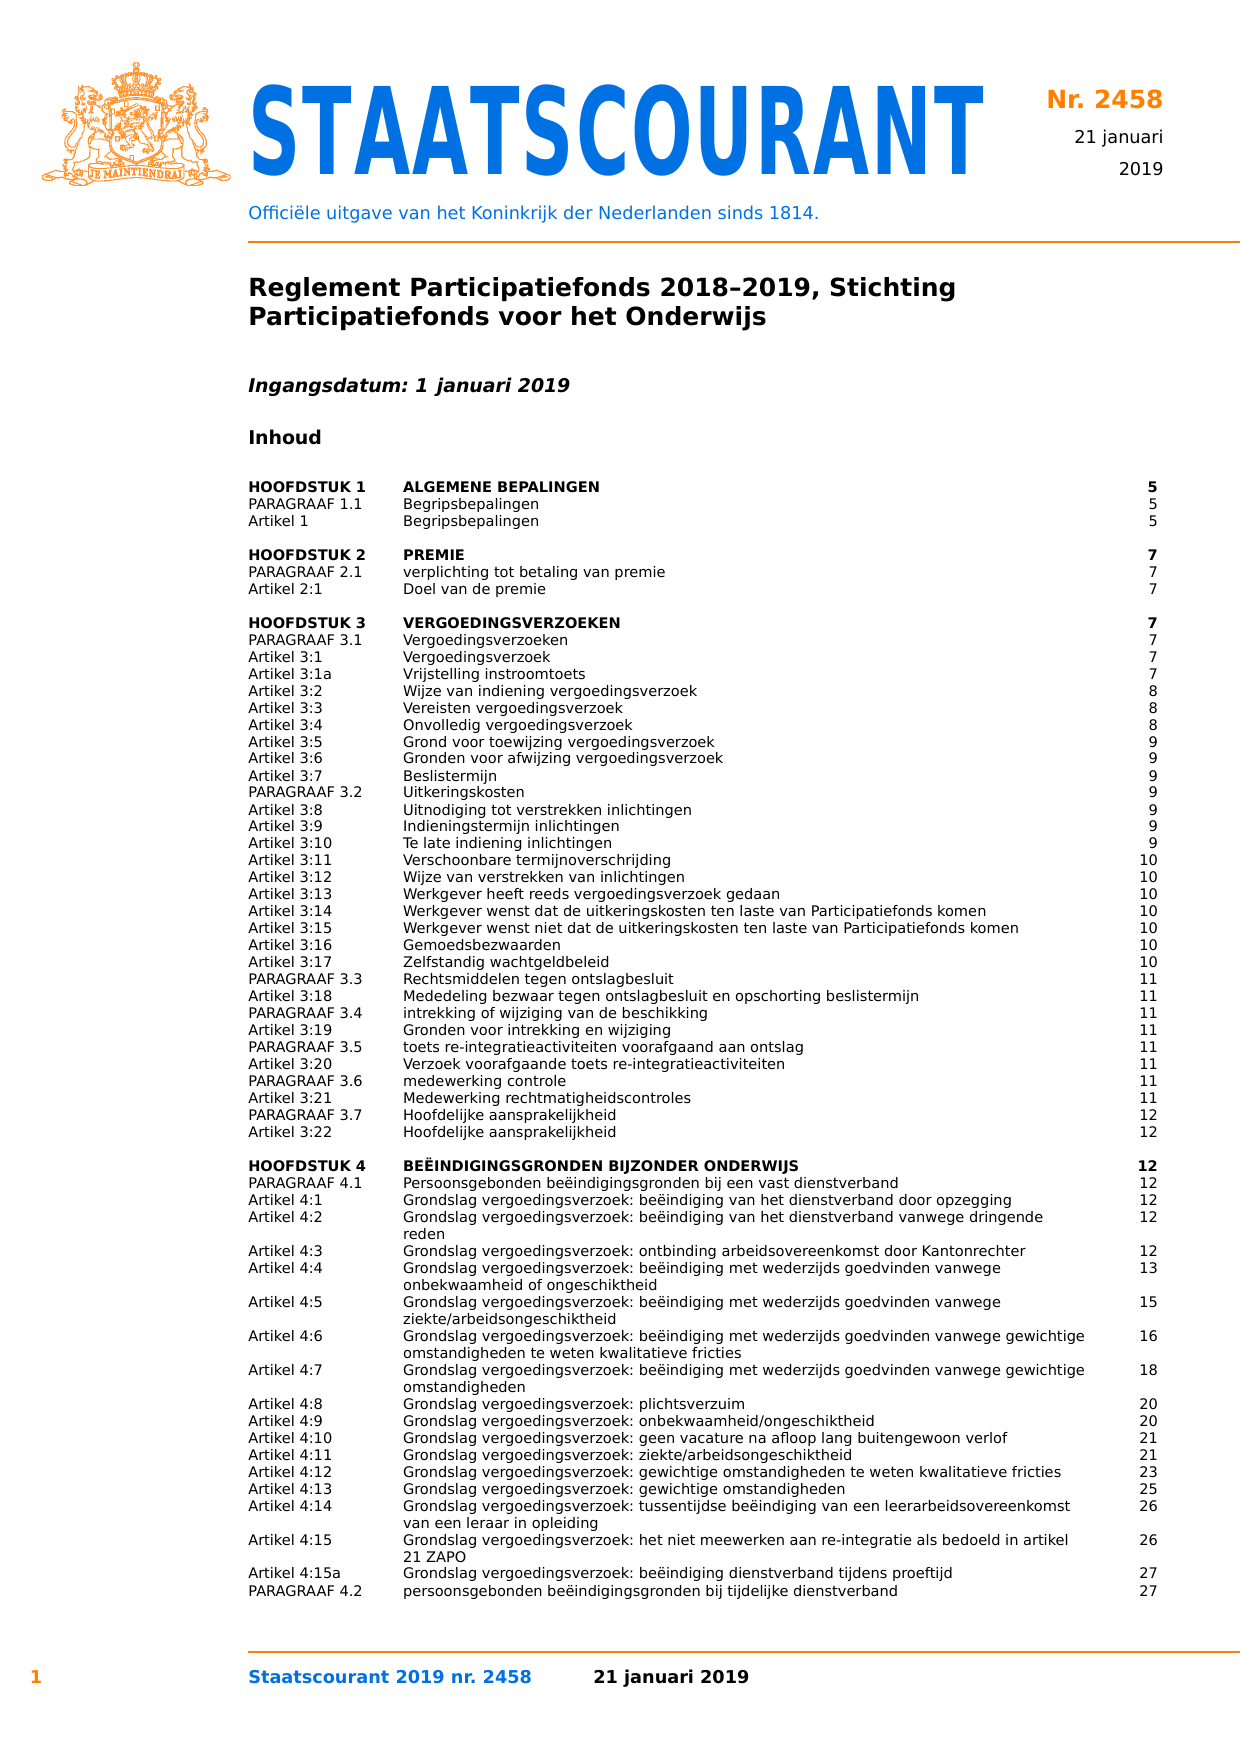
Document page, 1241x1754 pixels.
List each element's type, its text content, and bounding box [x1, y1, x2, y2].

table_cell Grondslag vergoedingsverzoek: beëindiging met wederzijds goedvinden vanwege ziekte/arbeidsongeschiktheid [397, 1294, 1096, 1328]
table_cell Artikel 3:9 [248, 818, 397, 835]
table_cell Artikel 3:6 [248, 750, 397, 767]
table_cell 21 [1096, 1430, 1163, 1447]
table_cell Artikel 3:10 [248, 835, 397, 852]
table_cell PARAGRAAF 3.4 [248, 1005, 397, 1022]
table_cell Vergoedingsverzoek [397, 649, 1096, 666]
table_cell Verzoek voorafgaande toets re-integratieactiviteiten [397, 1056, 1096, 1073]
table_cell PARAGRAAF 3.1 [248, 632, 397, 648]
table_cell 20 [1096, 1396, 1163, 1413]
table_cell Uitnodiging tot verstrekken inlichtingen [397, 801, 1096, 818]
table_cell [1096, 530, 1163, 547]
table_cell PARAGRAAF 3.7 [248, 1107, 397, 1124]
table_cell 10 [1096, 954, 1163, 971]
table_cell Grondslag vergoedingsverzoek: plichtsverzuim [397, 1396, 1096, 1413]
table_cell Artikel 4:7 [248, 1362, 397, 1396]
table_cell [248, 598, 397, 614]
table_cell PREMIE [397, 547, 1096, 564]
table_cell 18 [1096, 1362, 1163, 1396]
table_cell Artikel 3:4 [248, 716, 397, 733]
table_cell Grondslag vergoedingsverzoek: beëindiging van het dienstverband door opzegging [397, 1192, 1096, 1209]
table_cell 2019 [998, 153, 1240, 203]
table_cell PARAGRAAF 4.2 [248, 1583, 397, 1599]
table_cell Artikel 3:21 [248, 1090, 397, 1107]
table_cell 11 [1096, 971, 1163, 988]
table_cell 12 [1096, 1243, 1163, 1260]
table_cell Artikel 3:5 [248, 734, 397, 750]
table_cell Doel van de premie [397, 581, 1096, 598]
table_cell Artikel 3:11 [248, 852, 397, 869]
table_cell Artikel 3:8 [248, 801, 397, 818]
table_cell Artikel 3:22 [248, 1124, 397, 1141]
table_cell 8 [1096, 716, 1163, 733]
table_cell 26 [1096, 1531, 1163, 1565]
table_cell Artikel 4:15 [248, 1531, 397, 1565]
table_cell Artikel 2:1 [248, 581, 397, 598]
table_cell 15 [1096, 1294, 1163, 1328]
table_cell 21 [1096, 1447, 1163, 1463]
table_cell Artikel 3:20 [248, 1056, 397, 1073]
table_cell Artikel 4:5 [248, 1294, 397, 1328]
table_cell 7 [1096, 615, 1163, 632]
table_cell PARAGRAAF 3.2 [248, 784, 397, 801]
table_cell 10 [1096, 937, 1163, 954]
table_cell HOOFDSTUK 2 [248, 547, 397, 564]
table_cell 12 [1096, 1158, 1163, 1175]
table_cell 9 [1096, 750, 1163, 767]
table_cell [397, 1141, 1096, 1158]
table_cell Artikel 4:2 [248, 1209, 397, 1243]
table_cell 25 [1096, 1481, 1163, 1497]
table_header ALGEMENE BEPALINGEN [397, 474, 1096, 496]
table_cell 7 [1096, 581, 1163, 598]
table_cell Medewerking rechtmatigheidscontroles [397, 1090, 1096, 1107]
table_cell 10 [1096, 886, 1163, 903]
table_cell 9 [1096, 784, 1163, 801]
table_cell Artikel 3:19 [248, 1022, 397, 1039]
table_cell Artikel 3:7 [248, 768, 397, 784]
table_cell Artikel 3:18 [248, 988, 397, 1005]
table_cell 21 januari [998, 121, 1240, 153]
table_cell [1096, 1141, 1163, 1158]
table_cell 8 [1096, 683, 1163, 699]
table_cell HOOFDSTUK 3 [248, 615, 397, 632]
table_cell VERGOEDINGSVERZOEKEN [397, 615, 1096, 632]
table_cell Grond voor toewijzing vergoedingsverzoek [397, 734, 1096, 750]
table_cell Grondslag vergoedingsverzoek: ontbinding arbeidsovereenkomst door Kantonrechter [397, 1243, 1096, 1260]
table_cell Grondslag vergoedingsverzoek: geen vacature na afloop lang buitengewoon verlof [397, 1430, 1096, 1447]
table_cell 9 [1096, 801, 1163, 818]
table_cell Grondslag vergoedingsverzoek: beëindiging met wederzijds goedvinden vanwege onbekwaamheid of ongeschiktheid [397, 1260, 1096, 1294]
table_header HOOFDSTUK 1 [248, 474, 397, 496]
table_cell Vrijstelling instroomtoets [397, 666, 1096, 682]
table_cell Begripsbepalingen [397, 496, 1096, 513]
table_cell 11 [1096, 1022, 1163, 1039]
table_cell Wijze van indiening vergoedingsverzoek [397, 683, 1096, 699]
table_cell 13 [1096, 1260, 1163, 1294]
table_cell PARAGRAAF 3.3 [248, 971, 397, 988]
table_cell Werkgever wenst niet dat de uitkeringskosten ten laste van Participatiefonds komen [397, 920, 1096, 937]
table_cell Artikel 4:13 [248, 1481, 397, 1497]
table_cell 9 [1096, 835, 1163, 852]
table_cell 11 [1096, 1005, 1163, 1022]
table_cell Artikel 4:4 [248, 1260, 397, 1294]
table_cell BEËINDIGINGSGRONDEN BIJZONDER ONDERWIJS [397, 1158, 1096, 1175]
table_cell [397, 530, 1096, 547]
table_cell 27 [1096, 1583, 1163, 1599]
table_cell Zelfstandig wachtgeldbeleid [397, 954, 1096, 971]
table_cell Artikel 3:16 [248, 937, 397, 954]
table_cell 7 [1096, 632, 1163, 648]
table_cell 11 [1096, 1056, 1163, 1073]
table_cell [397, 598, 1096, 614]
table_cell Artikel 4:12 [248, 1464, 397, 1481]
table_cell Begripsbepalingen [397, 513, 1096, 530]
table_cell Rechtsmiddelen tegen ontslagbesluit [397, 971, 1096, 988]
table_cell 12 [1096, 1107, 1163, 1124]
subtitle Inhoud [248, 427, 1163, 449]
table_cell persoonsgebonden beëindigingsgronden bij tijdelijke dienstverband [397, 1583, 1096, 1599]
table_cell Mededeling bezwaar tegen ontslagbesluit en opschorting beslistermijn [397, 988, 1096, 1005]
table_cell Werkgever wenst dat de uitkeringskosten ten laste van Participatiefonds komen [397, 903, 1096, 920]
table_cell 12 [1096, 1209, 1163, 1243]
table_cell Grondslag vergoedingsverzoek: ziekte/arbeidsongeschiktheid [397, 1447, 1096, 1463]
table_cell PARAGRAAF 1.1 [248, 496, 397, 513]
table_cell Beslistermijn [397, 768, 1096, 784]
table_cell Verschoonbare termijnoverschrijding [397, 852, 1096, 869]
table_cell 5 [1096, 513, 1163, 530]
table_cell 7 [1096, 666, 1163, 682]
table_cell Vereisten vergoedingsverzoek [397, 700, 1096, 716]
table_cell Artikel 4:1 [248, 1192, 397, 1209]
table_cell 9 [1096, 734, 1163, 750]
table_cell Grondslag vergoedingsverzoek: tussentijdse beëindiging van een leerarbeidsovereenkomst van een leraar in opleiding [397, 1498, 1096, 1531]
table_cell Indieningstermijn inlichtingen [397, 818, 1096, 835]
table_cell HOOFDSTUK 4 [248, 1158, 397, 1175]
table_cell [248, 530, 397, 547]
table_cell 10 [1096, 920, 1163, 937]
table_cell Artikel 4:3 [248, 1243, 397, 1260]
table_cell 11 [1096, 1090, 1163, 1107]
table_cell Artikel 3:2 [248, 683, 397, 699]
text Ingangsdatum: 1 januari 2019 [248, 375, 1163, 397]
table_cell Grondslag vergoedingsverzoek: gewichtige omstandigheden [397, 1481, 1096, 1497]
table_cell 9 [1096, 768, 1163, 784]
table_cell 9 [1096, 818, 1163, 835]
table_cell 16 [1096, 1328, 1163, 1362]
table_cell medewerking controle [397, 1073, 1096, 1090]
table_cell Grondslag vergoedingsverzoek: gewichtige omstandigheden te weten kwalitatieve fricties [397, 1464, 1096, 1481]
table_cell PARAGRAAF 3.6 [248, 1073, 397, 1090]
table_cell Artikel 4:10 [248, 1430, 397, 1447]
table_cell Werkgever heeft reeds vergoedingsverzoek gedaan [397, 886, 1096, 903]
table_cell Artikel 4:6 [248, 1328, 397, 1362]
table_cell 12 [1096, 1175, 1163, 1192]
table_cell PARAGRAAF 3.5 [248, 1039, 397, 1056]
table_cell Artikel 3:12 [248, 869, 397, 886]
table_header STAATSCOURANT [248, 62, 998, 203]
table_cell Hoofdelijke aansprakelijkheid [397, 1107, 1096, 1124]
table_cell Vergoedingsverzoeken [397, 632, 1096, 648]
table_cell Grondslag vergoedingsverzoek: onbekwaamheid/ongeschiktheid [397, 1413, 1096, 1429]
table_cell Artikel 4:9 [248, 1413, 397, 1429]
table_cell Grondslag vergoedingsverzoek: beëindiging met wederzijds goedvinden vanwege gewichtige omstandigheden te weten kwalitatieve fricties [397, 1328, 1096, 1362]
table_cell Artikel 3:14 [248, 903, 397, 920]
table_cell PARAGRAAF 4.1 [248, 1175, 397, 1192]
table_cell Artikel 3:17 [248, 954, 397, 971]
table_cell Gemoedsbezwaarden [397, 937, 1096, 954]
table_header Nr. 2458 [998, 62, 1240, 121]
table_cell [248, 1141, 397, 1158]
table_cell Artikel 4:11 [248, 1447, 397, 1463]
table_cell Artikel 4:15a [248, 1565, 397, 1582]
table_cell Artikel 3:3 [248, 700, 397, 716]
table_cell Artikel 4:14 [248, 1498, 397, 1531]
table_cell 11 [1096, 1039, 1163, 1056]
table_cell 8 [1096, 700, 1163, 716]
table_cell 20 [1096, 1413, 1163, 1429]
table_cell 23 [1096, 1464, 1163, 1481]
table_cell 7 [1096, 649, 1163, 666]
table_cell Uitkeringskosten [397, 784, 1096, 801]
table_cell 12 [1096, 1192, 1163, 1209]
picture [41, 62, 231, 186]
table_cell 11 [1096, 1073, 1163, 1090]
table_cell Gronden voor afwijzing vergoedingsverzoek [397, 750, 1096, 767]
table_cell Grondslag vergoedingsverzoek: beëindiging van het dienstverband vanwege dringende reden [397, 1209, 1096, 1243]
table_cell Artikel 1 [248, 513, 397, 530]
table_cell 10 [1096, 869, 1163, 886]
table_cell 12 [1096, 1124, 1163, 1141]
table_cell 27 [1096, 1565, 1163, 1582]
table_cell Gronden voor intrekking en wijziging [397, 1022, 1096, 1039]
subtitle Reglement Participatiefonds 2018–2019, Stichting Participatiefonds voor het Onderwijs [248, 273, 1163, 331]
table_cell Persoonsgebonden beëindigingsgronden bij een vast dienstverband [397, 1175, 1096, 1192]
table_cell Artikel 4:8 [248, 1396, 397, 1413]
table_cell Grondslag vergoedingsverzoek: het niet meewerken aan re-integratie als bedoeld in artikel 21 ZAPO [397, 1531, 1096, 1565]
table_cell [1096, 598, 1163, 614]
table_cell Officiële uitgave van het Koninkrijk der Nederlanden sinds 1814. [248, 203, 1240, 241]
table_cell 5 [1096, 496, 1163, 513]
table_header 5 [1096, 474, 1163, 496]
table_cell 11 [1096, 988, 1163, 1005]
table_cell Wijze van verstrekken van inlichtingen [397, 869, 1096, 886]
table_cell verplichting tot betaling van premie [397, 564, 1096, 581]
table_cell 7 [1096, 547, 1163, 564]
table_cell 7 [1096, 564, 1163, 581]
table_cell Artikel 3:15 [248, 920, 397, 937]
table_header [25, 62, 248, 241]
table_cell Artikel 3:13 [248, 886, 397, 903]
table_cell 26 [1096, 1498, 1163, 1531]
table_cell Hoofdelijke aansprakelijkheid [397, 1124, 1096, 1141]
table_cell Te late indiening inlichtingen [397, 835, 1096, 852]
table_cell Onvolledig vergoedingsverzoek [397, 716, 1096, 733]
table_cell 10 [1096, 852, 1163, 869]
table_cell intrekking of wijziging van de beschikking [397, 1005, 1096, 1022]
table_cell PARAGRAAF 2.1 [248, 564, 397, 581]
table_cell 10 [1096, 903, 1163, 920]
table_cell toets re-integratieactiviteiten voorafgaand aan ontslag [397, 1039, 1096, 1056]
table_cell Artikel 3:1 [248, 649, 397, 666]
table_cell Grondslag vergoedingsverzoek: beëindiging met wederzijds goedvinden vanwege gewichtige omstandigheden [397, 1362, 1096, 1396]
table_cell Grondslag vergoedingsverzoek: beëindiging dienstverband tijdens proeftijd [397, 1565, 1096, 1582]
table_cell Artikel 3:1a [248, 666, 397, 682]
